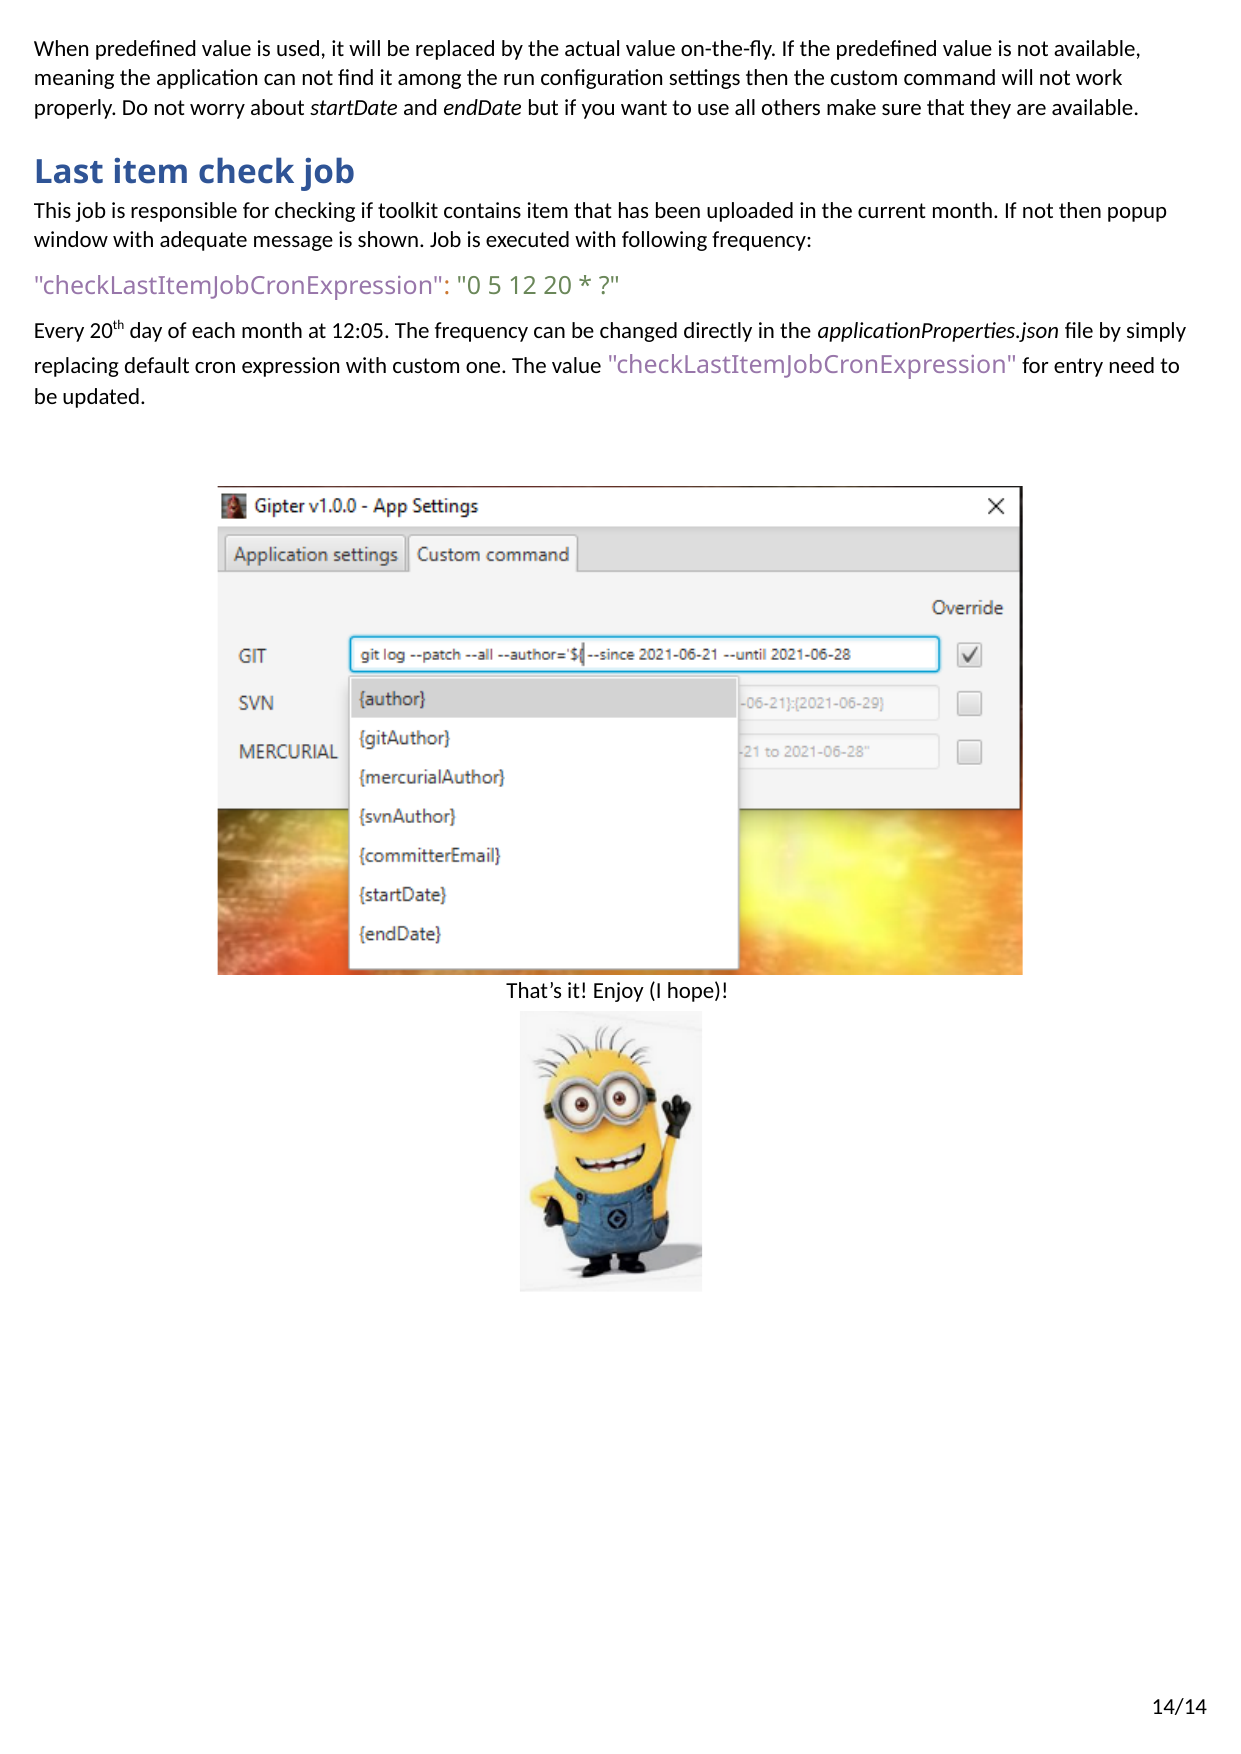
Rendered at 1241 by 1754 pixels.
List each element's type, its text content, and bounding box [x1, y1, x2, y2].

text Every 20th day of each month at 12:05. The frequency can be changed directly in the applicationProperties.json file by simply replacing default cron expression with custom one. The value "checkLastItemJobCronExpression" for entry need to be updated. [34, 316, 1207, 410]
text This job is responsible for checking if toolkit contains item that has been uploaded in the current month. If not then popup window with adequate message is shown. Job is executed with following frequency: [34, 196, 1207, 253]
picture [519, 1011, 703, 1298]
subtitle Last item check job [34, 148, 1207, 193]
text When predefined value is used, it will be replaced by the actual value on-the-fly. If the predefined value is not available, meaning the application can not find it among the run configuration settings then the custom command will not work properly. Do not worry about startDate and endDate but if you want to use all others make sure that they are available. [34, 34, 1207, 121]
text That’s it! Enjoy (I hope)! [34, 466, 1207, 1004]
text "checkLastItemJobCronExpression": "0 5 12 20 * ?" [34, 268, 1207, 302]
picture [217, 486, 1023, 975]
